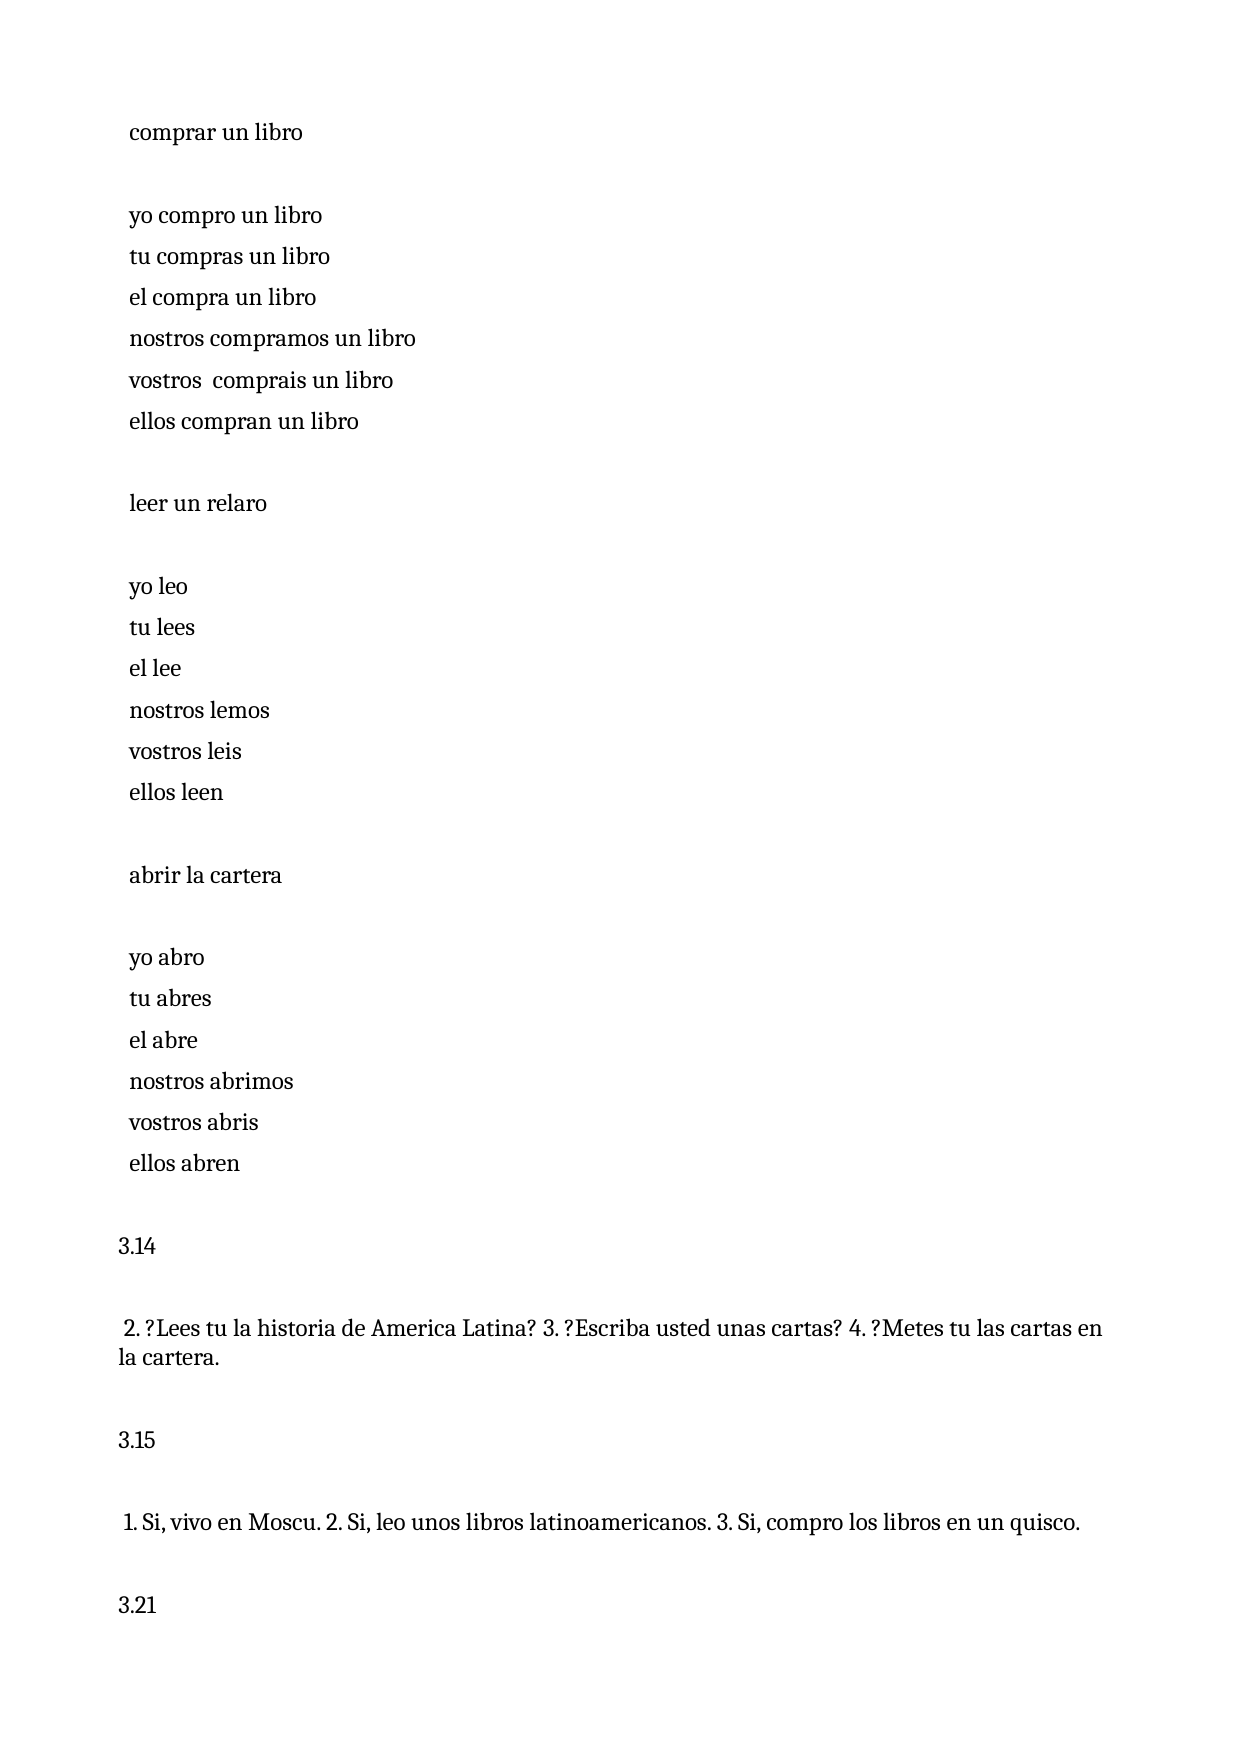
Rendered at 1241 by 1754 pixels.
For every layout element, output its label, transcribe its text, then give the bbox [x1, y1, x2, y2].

text tu abres [118, 984, 1122, 1013]
text 1. Si, vivo en Moscu. 2. Si, leo unos libros latinoamericanos. 3. Si, compro los libros en un quisco. [118, 1508, 1122, 1537]
text abrir la cartera [118, 861, 1122, 889]
text ellos leen [118, 778, 1122, 807]
text yo compro un libro [118, 201, 1122, 229]
text vostros comprais un libro [118, 366, 1122, 394]
text el compra un libro [118, 283, 1122, 312]
text leer un relaro [118, 489, 1122, 518]
text 3.21 [118, 1591, 1122, 1619]
text 3.15 [118, 1426, 1122, 1454]
text nostros abrimos [118, 1067, 1122, 1096]
text yo abro [118, 943, 1122, 972]
text tu compras un libro [118, 242, 1122, 271]
text ellos abren [118, 1149, 1122, 1178]
text el lee [118, 654, 1122, 683]
text nostros lemos [118, 696, 1122, 724]
text el abre [118, 1026, 1122, 1054]
text 3.14 [118, 1232, 1122, 1261]
text 2. ?Lees tu la historia de America Latina? 3. ?Escriba usted unas cartas? 4. ?Metes tu las cartas en la cartera. [118, 1314, 1122, 1372]
text nostros compramos un libro [118, 324, 1122, 353]
text yo leo [118, 572, 1122, 601]
text vostros leis [118, 737, 1122, 766]
text comprar un libro [118, 118, 1122, 147]
text ellos compran un libro [118, 407, 1122, 436]
text tu lees [118, 613, 1122, 642]
text vostros abris [118, 1108, 1122, 1137]
